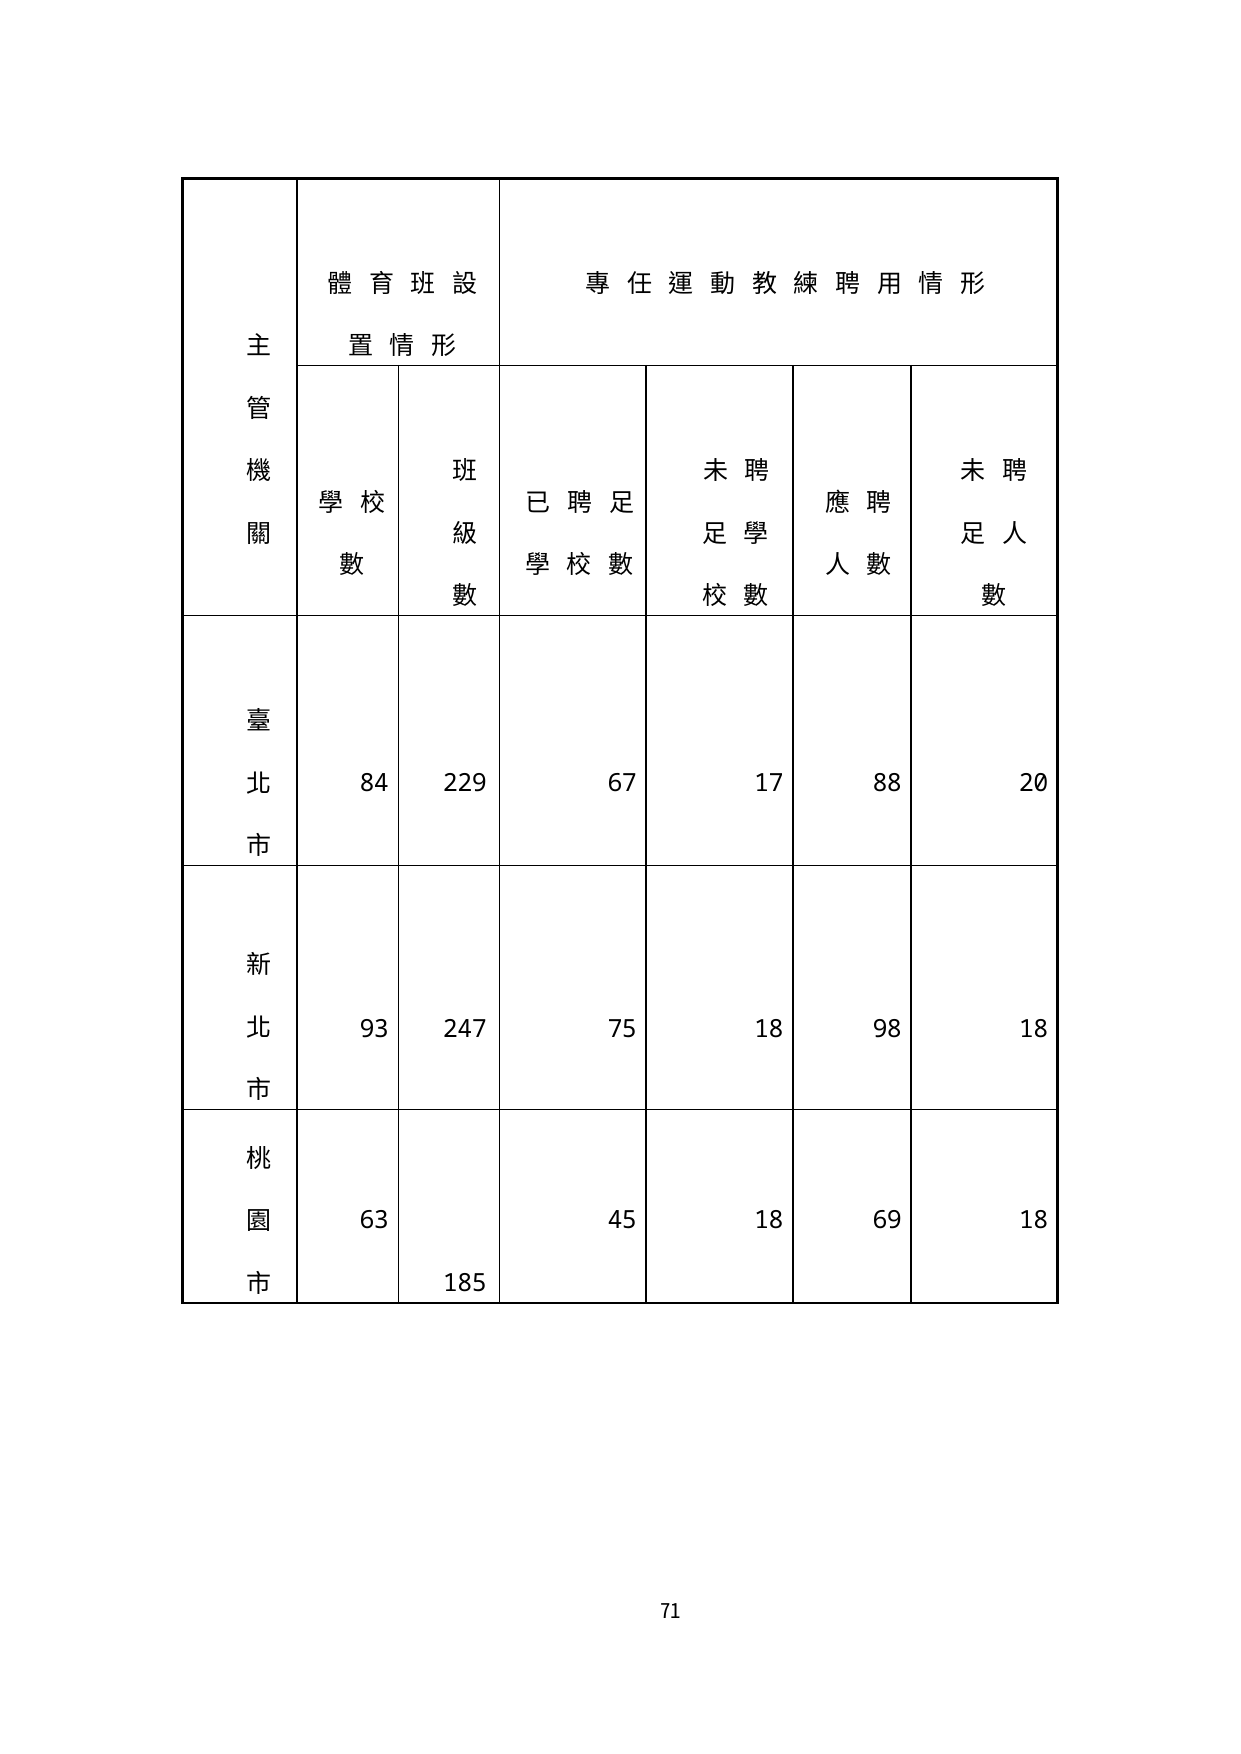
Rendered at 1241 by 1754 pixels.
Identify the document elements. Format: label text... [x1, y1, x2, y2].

table_cell 20 [912, 616, 1056, 865]
table_cell 未聘足學校數 [647, 366, 792, 615]
table_cell 67 [500, 616, 645, 865]
table_cell 229 [399, 616, 499, 865]
table_cell 75 [500, 866, 645, 1108]
table_cell 69 [794, 1110, 910, 1302]
table_cell 新北市 [184, 866, 296, 1108]
table_cell 45 [500, 1110, 645, 1302]
table_cell 18 [912, 1110, 1056, 1302]
table_cell 臺北市 [184, 616, 296, 865]
table_cell 學校數 [298, 366, 398, 615]
table_cell 已聘足學校數 [500, 366, 645, 615]
table_cell 班級數 [399, 366, 499, 615]
table_cell 185 [399, 1110, 499, 1302]
table_cell 84 [298, 616, 398, 865]
table_header 主管機關 [184, 180, 296, 615]
table_cell 18 [647, 1110, 792, 1302]
table_header 專任運動教練聘用情形 [500, 180, 1056, 365]
table_cell 17 [647, 616, 792, 865]
table_cell 63 [298, 1110, 398, 1302]
table_cell 桃園市 [184, 1110, 296, 1302]
table_cell 88 [794, 616, 910, 865]
table_header 體育班設置情形 [298, 180, 499, 365]
table_cell 18 [912, 866, 1056, 1108]
table_cell 98 [794, 866, 910, 1108]
table_cell 18 [647, 866, 792, 1108]
table_cell 應聘人數 [794, 366, 910, 615]
table_cell 247 [399, 866, 499, 1108]
table_cell 未聘足人數 [912, 366, 1056, 615]
table_cell 93 [298, 866, 398, 1108]
